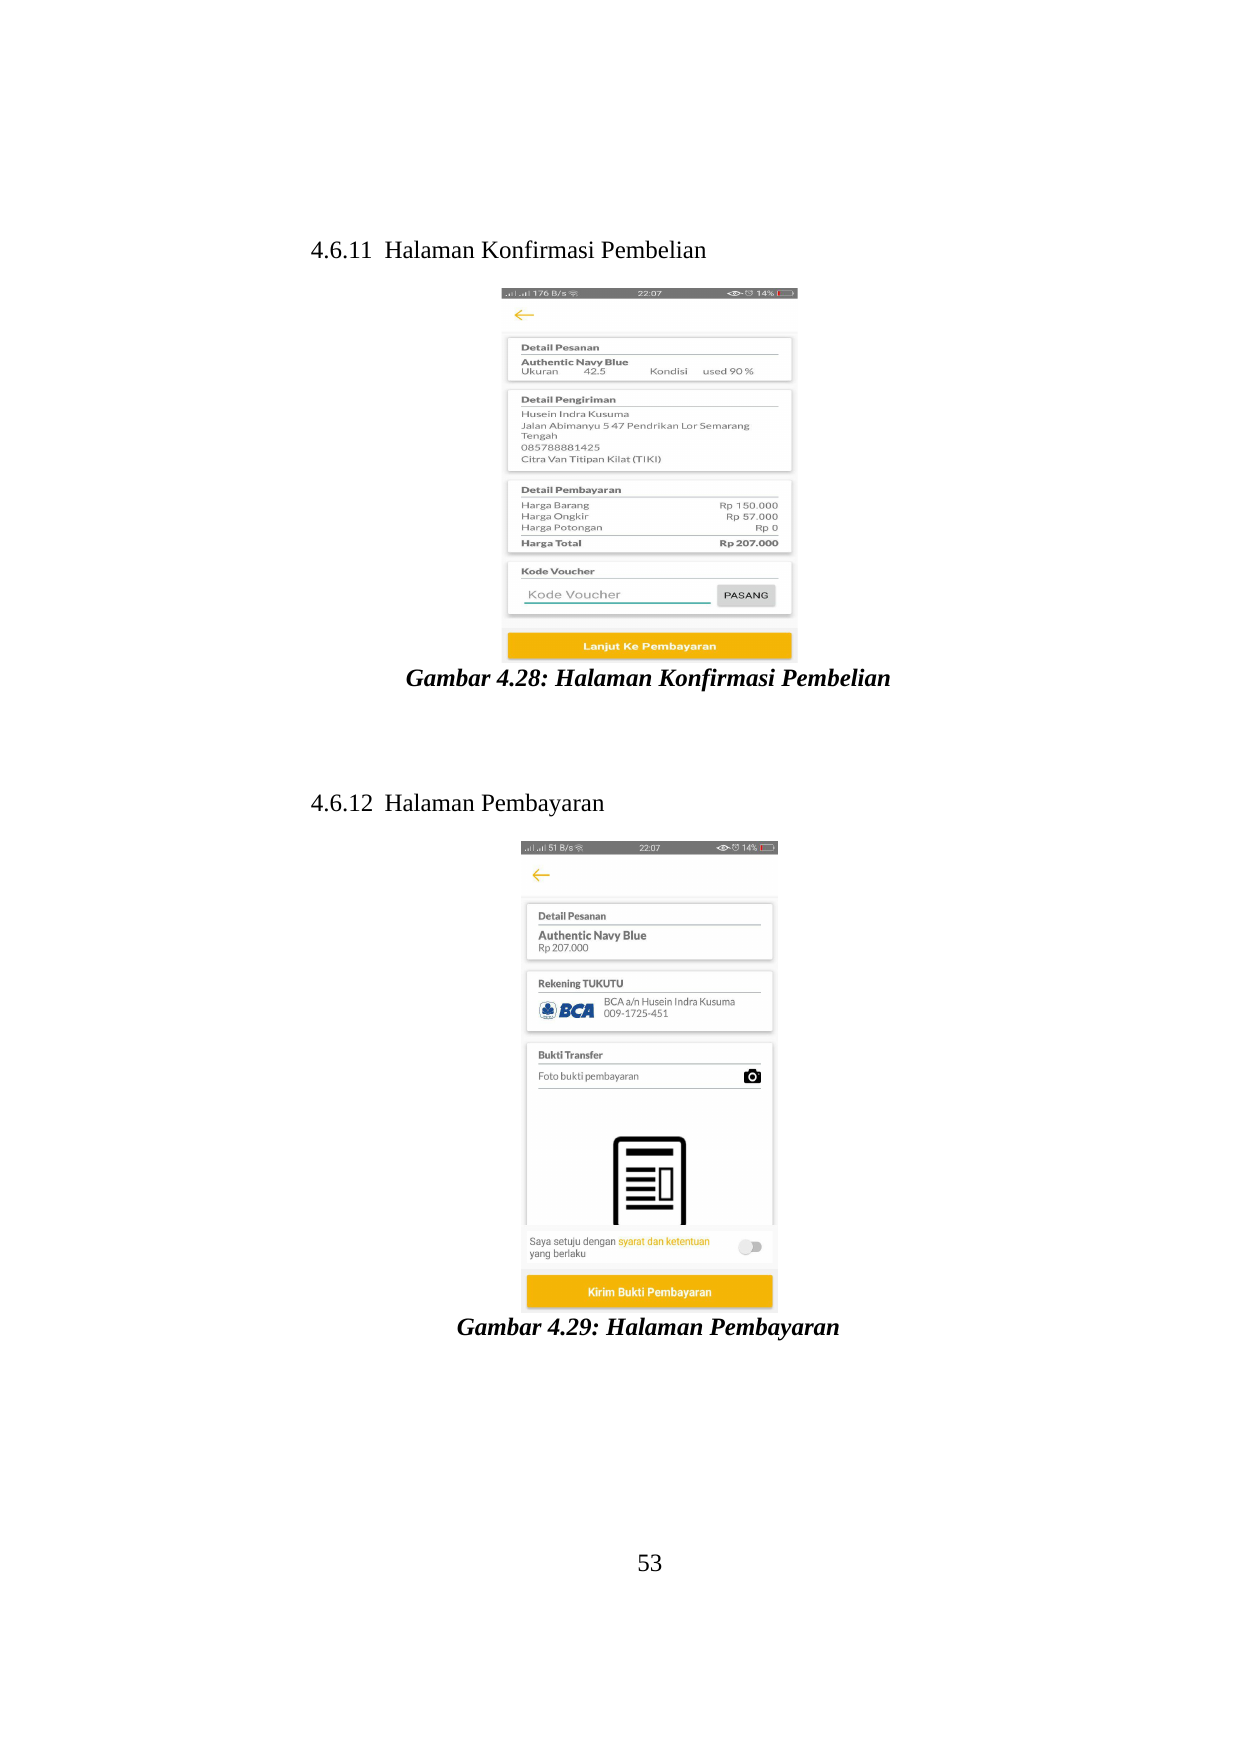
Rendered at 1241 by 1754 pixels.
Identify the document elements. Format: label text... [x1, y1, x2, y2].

picture [521, 841, 778, 1313]
text Gambar 4.29: Halaman Pembayaran [311, 1313, 988, 1341]
picture [501, 288, 798, 663]
subtitle Halaman Pembayaran [311, 788, 1063, 817]
subtitle Halaman Konfirmasi Pembelian [311, 236, 1063, 264]
text Gambar 4.28: Halaman Konfirmasi Pembelian [288, 663, 1011, 691]
